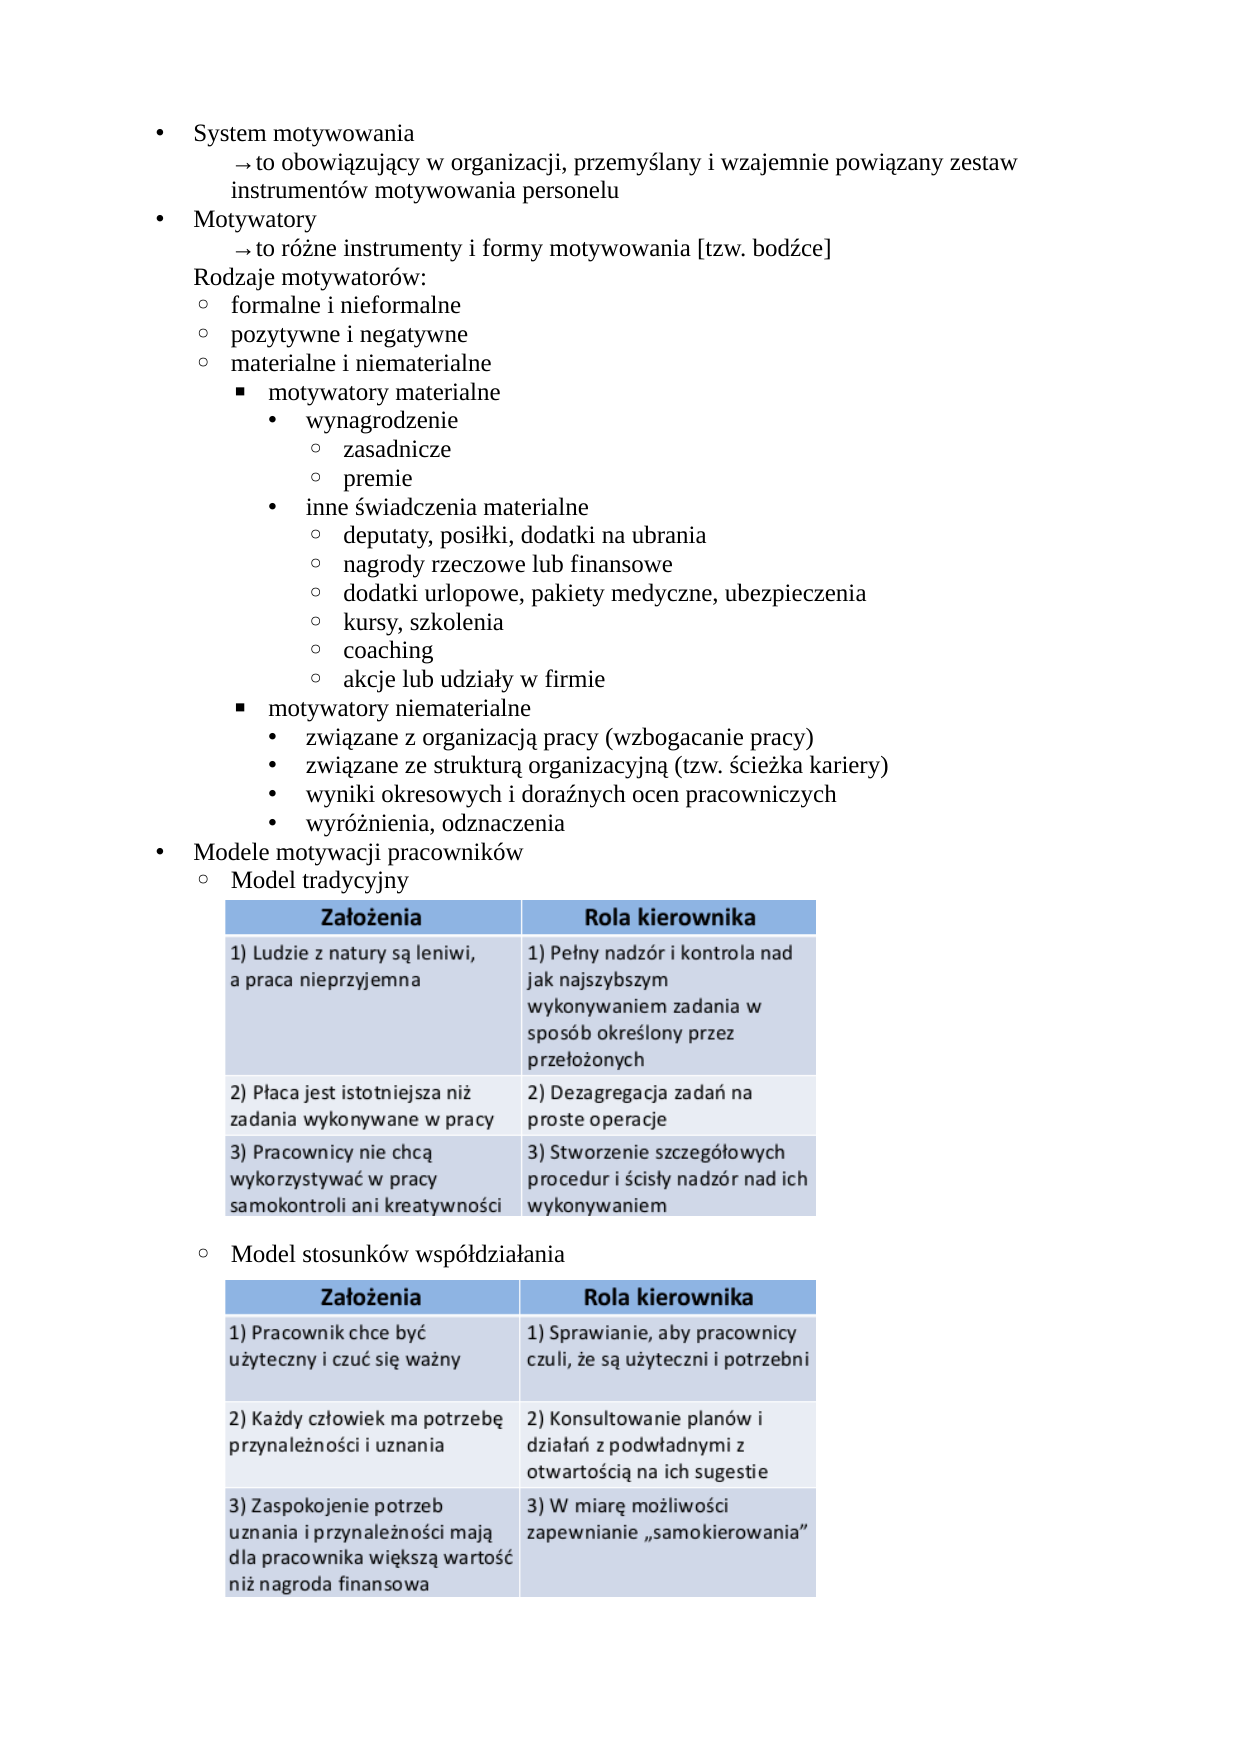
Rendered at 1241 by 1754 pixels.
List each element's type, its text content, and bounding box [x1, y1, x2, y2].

list materialne i niematerialne [193, 348, 1122, 377]
list motywatory materialne [231, 377, 1122, 406]
picture [225, 900, 816, 1216]
list pozytywne i negatywne [193, 319, 1122, 348]
list Modele motywacji pracowników [156, 837, 1122, 866]
list akcje lub udziały w firmie [306, 664, 1122, 693]
list związane z organizacją pracy (wzbogacanie pracy) [268, 722, 1122, 751]
list →to różne instrumenty i formy motywowania [tzw. bodźce] [193, 233, 1122, 262]
list Rodzaje motywatorów: [156, 262, 1122, 291]
list wyróżnienia, odznaczenia [268, 808, 1122, 837]
list dodatki urlopowe, pakiety medyczne, ubezpieczenia [306, 578, 1122, 607]
list wyniki okresowych i doraźnych ocen pracowniczych [268, 779, 1122, 808]
list kursy, szkolenia [306, 607, 1122, 636]
list zasadnicze [306, 434, 1122, 463]
list deputaty, posiłki, dodatki na ubrania [306, 521, 1122, 549]
list Motywatory [156, 204, 1122, 233]
list premie [306, 463, 1122, 492]
list Model stosunków współdziałania [193, 1239, 1122, 1268]
list System motywowania [156, 118, 1122, 147]
list formalne i nieformalne [193, 291, 1122, 319]
list →to obowiązujący w organizacji, przemyślany i wzajemnie powiązany zestaw instrumentów motywowania personelu [193, 147, 1122, 204]
list coaching [306, 636, 1122, 664]
list Model tradycyjny [193, 866, 1122, 894]
list wynagrodzenie [268, 406, 1122, 434]
list nagrody rzeczowe lub finansowe [306, 549, 1122, 578]
list związane ze strukturą organizacyjną (tzw. ścieżka kariery) [268, 751, 1122, 779]
picture [225, 1280, 816, 1597]
list inne świadczenia materialne [268, 492, 1122, 521]
list motywatory niematerialne [231, 693, 1122, 722]
